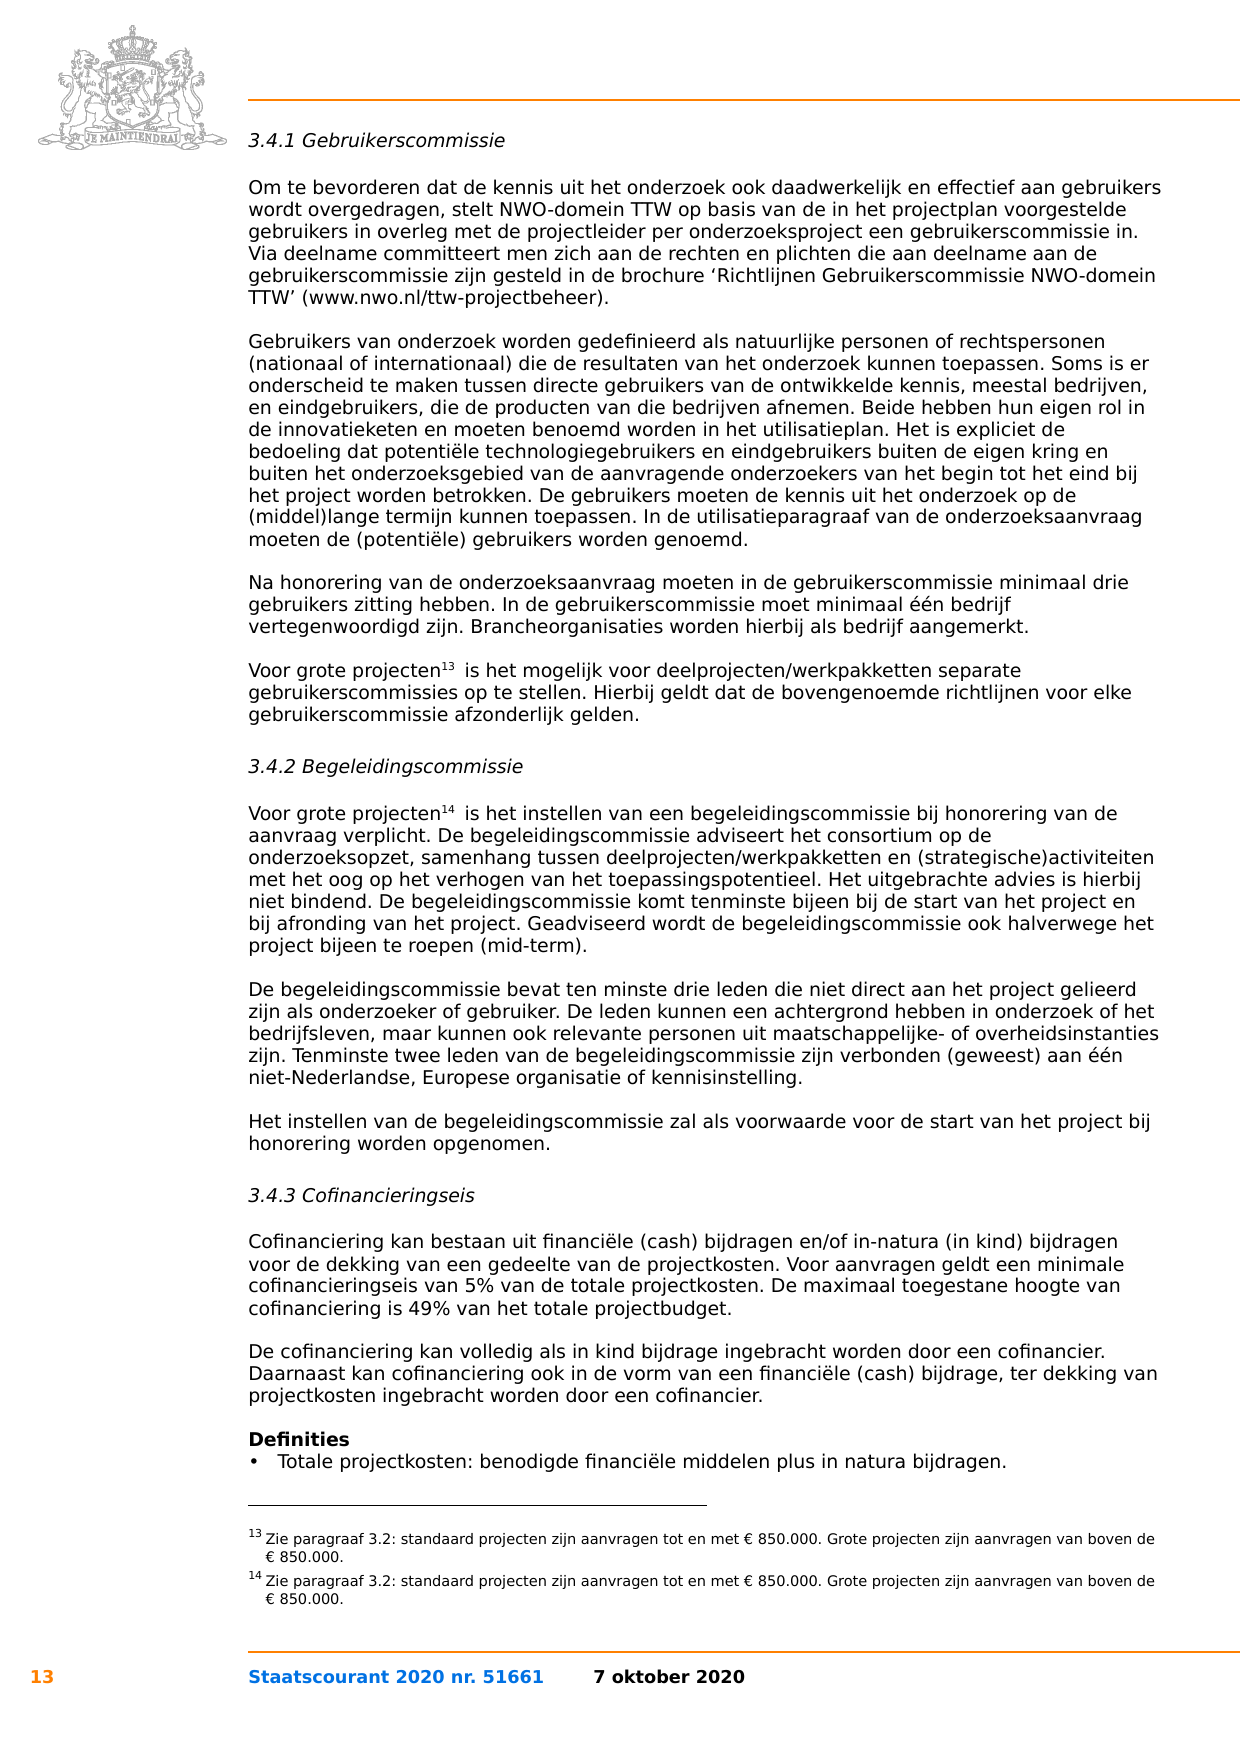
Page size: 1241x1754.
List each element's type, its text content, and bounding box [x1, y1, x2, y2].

picture [38, 25, 227, 150]
text Na honorering van de onderzoeksaanvraag moeten in de gebruikerscommissie minimaal drie gebruikers zitting hebben. In de gebruikerscommissie moet minimaal één bedrijf vertegenwoordigd zijn. Brancheorganisaties worden hierbij als bedrijf aangemerkt. [248, 572, 1163, 638]
subtitle 3.4.2 Begeleidingscommissie [248, 756, 1163, 778]
text De begeleidingscommissie bevat ten minste drie leden die niet direct aan het project gelieerd zijn als onderzoeker of gebruiker. De leden kunnen een achtergrond hebben in onderzoek of het bedrijfsleven, maar kunnen ook relevante personen uit maatschappelijke- of overheidsinstanties zijn. Tenminste twee leden van de begeleidingscommissie zijn verbonden (geweest) aan één niet-Nederlandse, Europese organisatie of kennisinstelling. [248, 979, 1163, 1089]
text De cofinanciering kan volledig als in kind bijdrage ingebracht worden door een cofinancier. Daarnaast kan cofinanciering ook in de vorm van een financiële (cash) bijdrage, ter dekking van projectkosten ingebracht worden door een cofinancier. [248, 1341, 1163, 1407]
text Gebruikers van onderzoek worden gedefinieerd als natuurlijke personen of rechtspersonen (nationaal of internationaal) die de resultaten van het onderzoek kunnen toepassen. Soms is er onderscheid te maken tussen directe gebruikers van de ontwikkelde kennis, meestal bedrijven, en eindgebruikers, die de producten van die bedrijven afnemen. Beide hebben hun eigen rol in de innovatieketen en moeten benoemd worden in het utilisatieplan. Het is expliciet de bedoeling dat potentiële technologiegebruikers en eindgebruikers buiten de eigen kring en buiten het onderzoeksgebied van de aanvragende onderzoekers van het begin tot het eind bij het project worden betrokken. De gebruikers moeten de kennis uit het onderzoek op de (middel)lange termijn kunnen toepassen. In de utilisatieparagraaf van de onderzoeksaanvraag moeten de (potentiële) gebruikers worden genoemd. [248, 331, 1163, 550]
text Cofinanciering kan bestaan uit financiële (cash) bijdragen en/of in-natura (in kind) bijdragen voor de dekking van een gedeelte van de projectkosten. Voor aanvragen geldt een minimale cofinancieringseis van 5% van de totale projectkosten. De maximaal toegestane hoogte van cofinanciering is 49% van het totale projectbudget. [248, 1231, 1163, 1319]
text Voor grote projecten is het instellen van een begeleidingscommissie bij honorering van de aanvraag verplicht. De begeleidingscommissie adviseert het consortium op de onderzoeksopzet, samenhang tussen deelprojecten/werkpakketten en (strategische)activiteiten met het oog op het verhogen van het toepassingspotentieel. Het uitgebrachte advies is hierbij niet bindend. De begeleidingscommissie komt tenminste bijeen bij de start van het project en bij afronding van het project. Geadviseerd wordt de begeleidingscommissie ook halverwege het project bijeen te roepen (mid-term). [248, 803, 1163, 957]
subtitle 3.4.1 Gebruikerscommissie [248, 130, 1163, 152]
text • Totale projectkosten: benodigde financiële middelen plus in natura bijdragen. [248, 1451, 1163, 1473]
text Voor grote projecten is het mogelijk voor deelprojecten/werkpakketten separate gebruikerscommissies op te stellen. Hierbij geldt dat de bovengenoemde richtlijnen voor elke gebruikerscommissie afzonderlijk gelden. [248, 660, 1163, 726]
text Zie paragraaf 3.2: standaard projecten zijn aanvragen tot en met € 850.000. Grote projecten zijn aanvragen van boven de € 850.000. [248, 1569, 1163, 1608]
text Zie paragraaf 3.2: standaard projecten zijn aanvragen tot en met € 850.000. Grote projecten zijn aanvragen van boven de € 850.000. [248, 1527, 1163, 1566]
text Om te bevorderen dat de kennis uit het onderzoek ook daadwerkelijk en effectief aan gebruikers wordt overgedragen, stelt NWO-domein TTW op basis van de in het projectplan voorgestelde gebruikers in overleg met de projectleider per onderzoeksproject een gebruikerscommissie in. Via deelname committeert men zich aan de rechten en plichten die aan deelname aan de gebruikerscommissie zijn gesteld in de brochure ‘Richtlijnen Gebruikerscommissie NWO-domein TTW’ (www.nwo.nl/ttw-projectbeheer). [248, 177, 1163, 309]
subtitle Definities [248, 1429, 1163, 1451]
subtitle 3.4.3 Cofinancieringseis [248, 1184, 1163, 1206]
text Het instellen van de begeleidingscommissie zal als voorwaarde voor de start van het project bij honorering worden opgenomen. [248, 1111, 1163, 1154]
